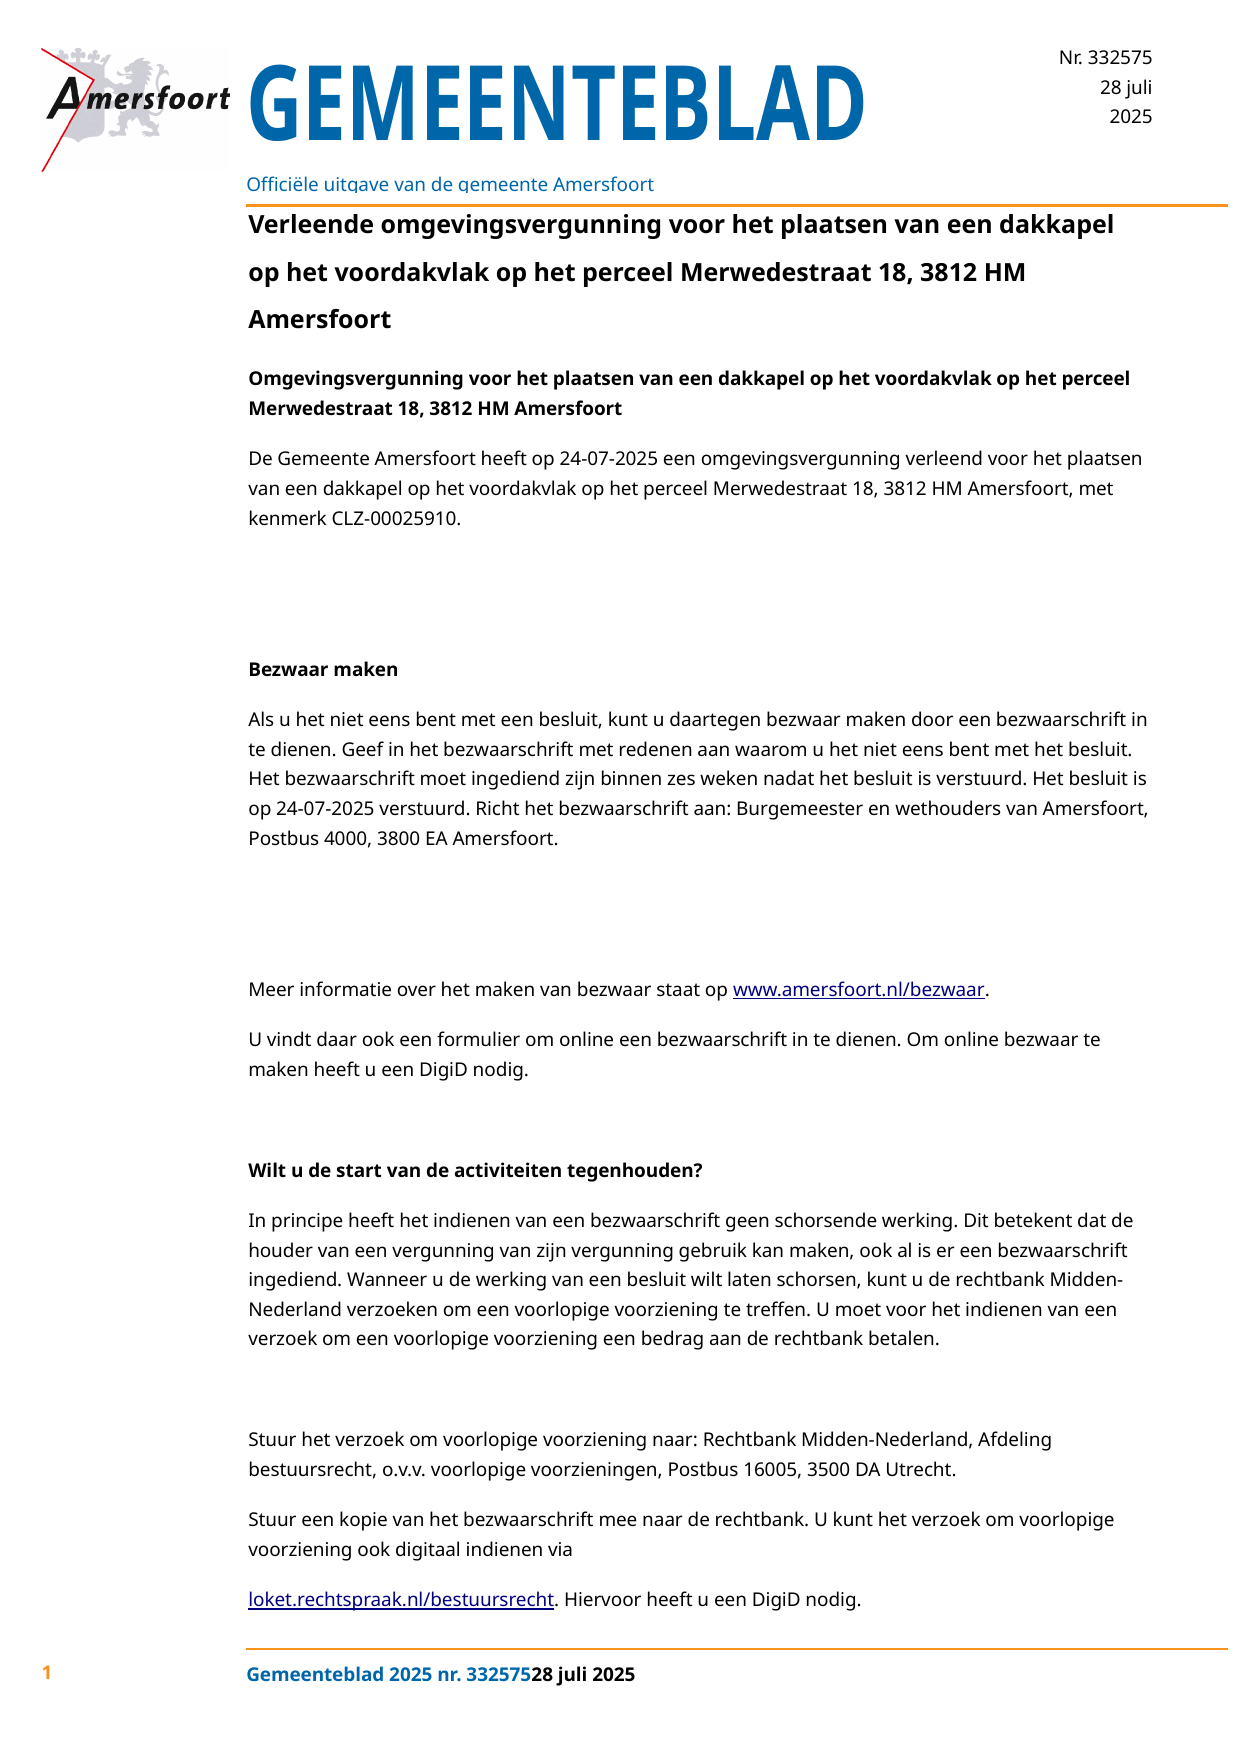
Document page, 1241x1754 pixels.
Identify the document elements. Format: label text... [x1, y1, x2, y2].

text U vindt daar ook een formulier om online een bezwaarschrift in te dienen. Om online bezwaar te maken heeft u een DigiD nodig. [248, 1026, 1152, 1082]
text loket.rechtspraak.nl/bestuursrecht. Hiervoor heeft u een DigiD nodig. [248, 1586, 1152, 1612]
text Verleende omgevingsvergunning voor het plaatsen van een dakkapel op het voordakvlak op het perceel Merwedestraat 18, 3812 HM Amersfoort [248, 207, 1152, 336]
text De Gemeente Amersfoort heeft op 24-07-2025 een omgevingsvergunning verleend voor het plaatsen van een dakkapel op het voordakvlak op het perceel Merwedestraat 18, 3812 HM Amersfoort, met kenmerk CLZ-00025910. [248, 446, 1152, 530]
text Stuur het verzoek om voorlopige voorziening naar: Rechtbank Midden-Nederland, Afdeling bestuursrecht, o.v.v. voorlopige voorzieningen, Postbus 16005, 3500 DA Utrecht. [248, 1426, 1152, 1482]
text In principe heeft het indienen van een bezwaarschrift geen schorsende werking. Dit betekent dat de houder van een vergunning van zijn vergunning gebruik kan maken, ook al is er een bezwaarschrift ingediend. Wanneer u de werking van een besluit wilt laten schorsen, kunt u de rechtbank Midden-Nederland verzoeken om een voorlopige voorziening te treffen. U moet voor het indienen van een verzoek om een voorlopige voorziening een bedrag aan de rechtbank betalen. [248, 1207, 1152, 1351]
text Wilt u de start van de activiteiten tegenhouden? [248, 1157, 1152, 1182]
text Bezwaar maken [248, 656, 1152, 682]
text Als u het niet eens bent met een besluit, kunt u daartegen bezwaar maken door een bezwaarschrift in te dienen. Geef in het bezwaarschrift met redenen aan waarom u het niet eens bent met het besluit. Het bezwaarschrift moet ingediend zijn binnen zes weken nadat het besluit is verstuurd. Het besluit is op 24-07-2025 verstuurd. Richt het bezwaarschrift aan: Burgemeester en wethouders van Amersfoort, Postbus 4000, 3800 EA Amersfoort. [248, 706, 1152, 850]
text Meer informatie over het maken van bezwaar staat op www.amersfoort.nl/bezwaar. [248, 976, 1152, 1002]
text Omgevingsvergunning voor het plaatsen van een dakkapel op het voordakvlak op het perceel Merwedestraat 18, 3812 HM Amersfoort [248, 366, 1152, 421]
picture [41, 47, 231, 172]
text Stuur een kopie van het bezwaarschrift mee naar de rechtbank. U kunt het verzoek om voorlopige voorziening ook digitaal indienen via [248, 1506, 1152, 1562]
